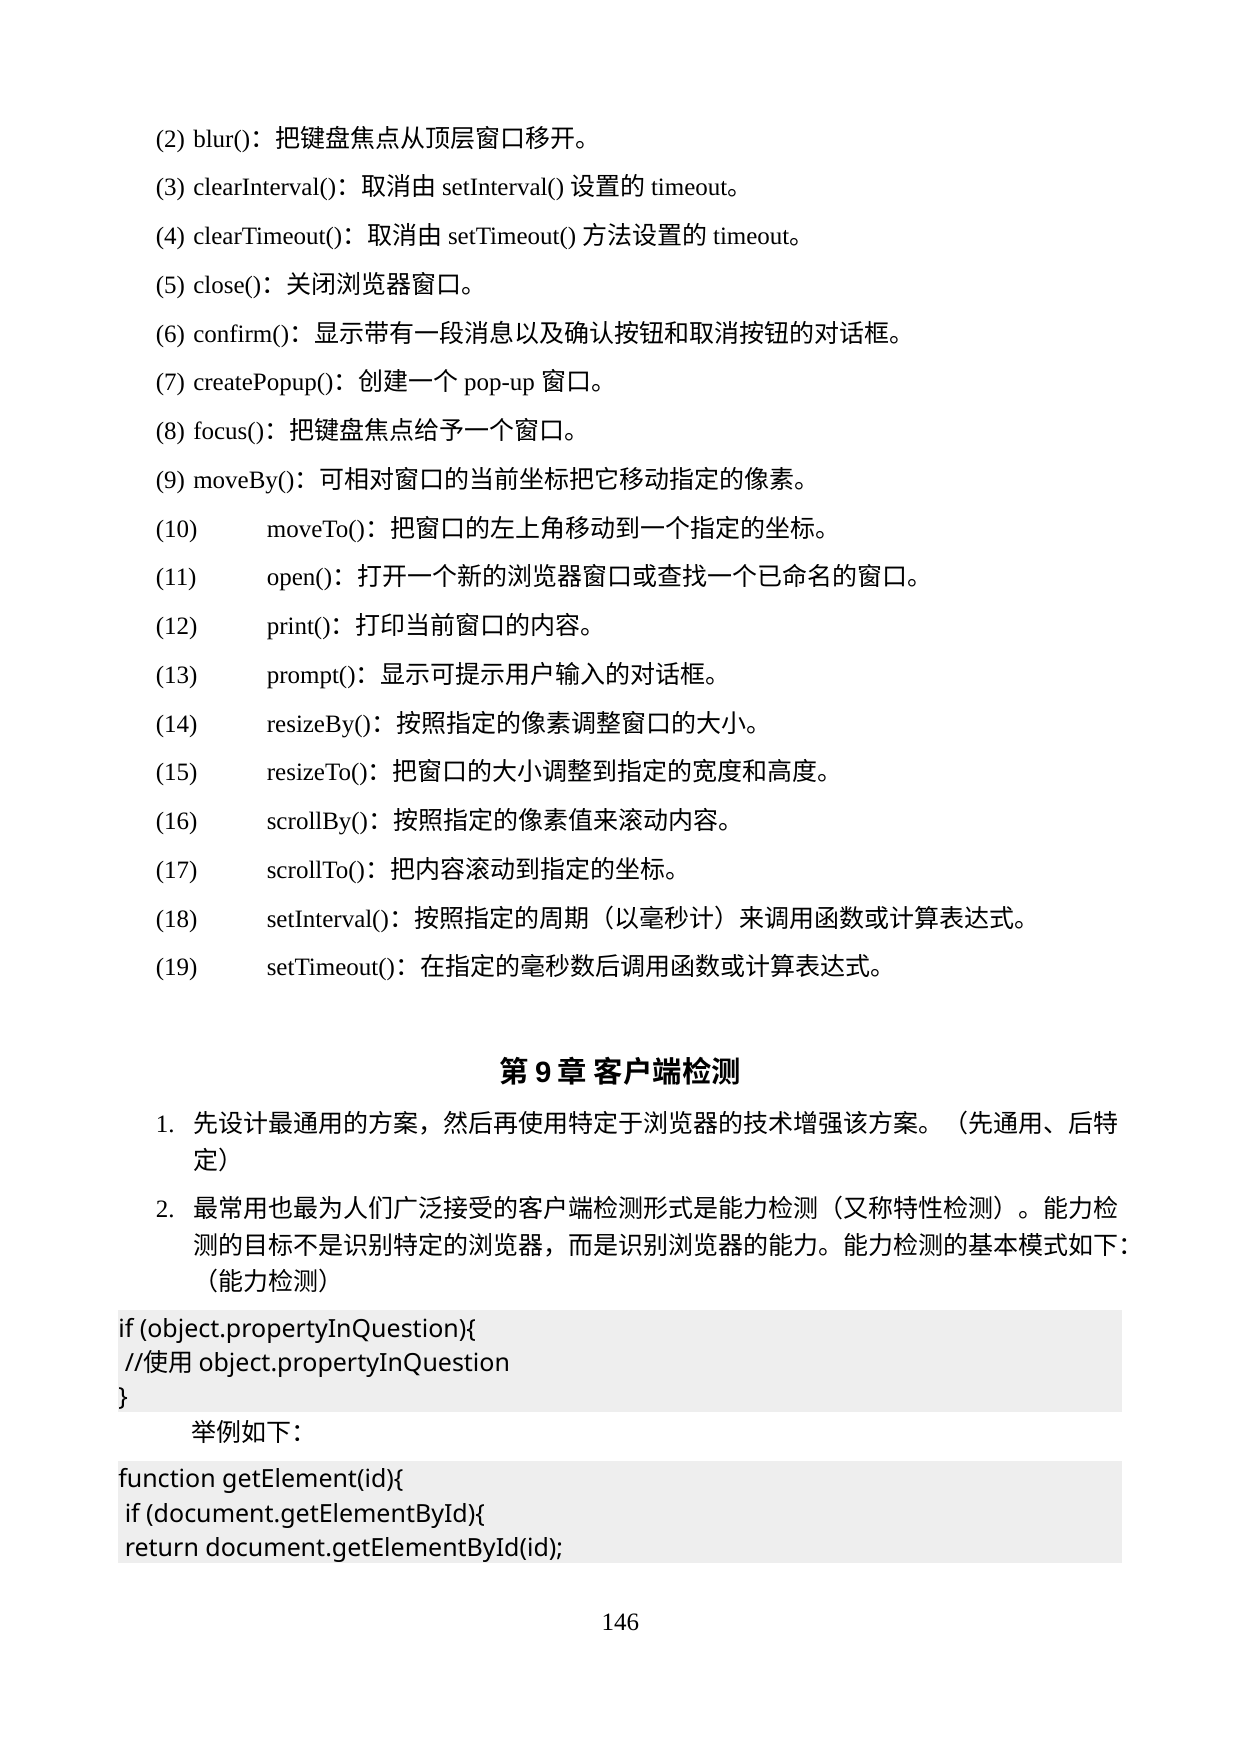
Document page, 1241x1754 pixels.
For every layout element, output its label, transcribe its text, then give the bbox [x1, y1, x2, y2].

list open()：打开一个新的浏览器窗口或查找一个已命名的窗口。 [156, 557, 1122, 593]
list resizeTo()：把窗口的大小调整到指定的宽度和高度。 [156, 752, 1122, 788]
list print()：打印当前窗口的内容。 [156, 606, 1122, 642]
list resizeBy()：按照指定的像素调整窗口的大小。 [156, 703, 1122, 739]
list clearTimeout()：取消由 setTimeout() 方法设置的 timeout。 [156, 216, 1122, 252]
list scrollBy()：按照指定的像素值来滚动内容。 [156, 801, 1122, 837]
list createPopup()：创建一个 pop-up 窗口。 [156, 362, 1122, 398]
list moveBy()：可相对窗口的当前坐标把它移动指定的像素。 [156, 459, 1122, 496]
table_header if (object.propertyInQuestion){ //使用object.propertyInQuestion } [118, 1310, 1122, 1412]
list setInterval()：按照指定的周期（以毫秒计）来调用函数或计算表达式。 [156, 898, 1122, 934]
list moveTo()：把窗口的左上角移动到一个指定的坐标。 [156, 508, 1122, 544]
list blur()：把键盘焦点从顶层窗口移开。 [156, 118, 1122, 154]
table_header function getElement(id){ if (document.getElementById){ return document.getElementById(id); [118, 1461, 1122, 1563]
list confirm()：显示带有一段消息以及确认按钮和取消按钮的对话框。 [156, 313, 1122, 349]
list close()：关闭浏览器窗口。 [156, 264, 1122, 301]
text 举例如下： [118, 1412, 1122, 1449]
list focus()：把键盘焦点给予一个窗口。 [156, 411, 1122, 447]
list prompt()：显示可提示用户输入的对话框。 [156, 654, 1122, 691]
list 先设计最通用的方案，然后再使用特定于浏览器的技术增强该方案。（先通用、后特定） [156, 1104, 1122, 1176]
list scrollTo()：把内容滚动到指定的坐标。 [156, 849, 1122, 886]
subtitle 第9章 客户端检测 [118, 1051, 1122, 1091]
list setTimeout()：在指定的毫秒数后调用函数或计算表达式。 [156, 947, 1122, 983]
list clearInterval()：取消由 setInterval() 设置的 timeout。 [156, 167, 1122, 203]
list 最常用也最为人们广泛接受的客户端检测形式是能力检测（又称特性检测）。能力检测的目标不是识别特定的浏览器，而是识别浏览器的能力。能力检测的基本模式如下：（能力检测） [156, 1189, 1122, 1298]
